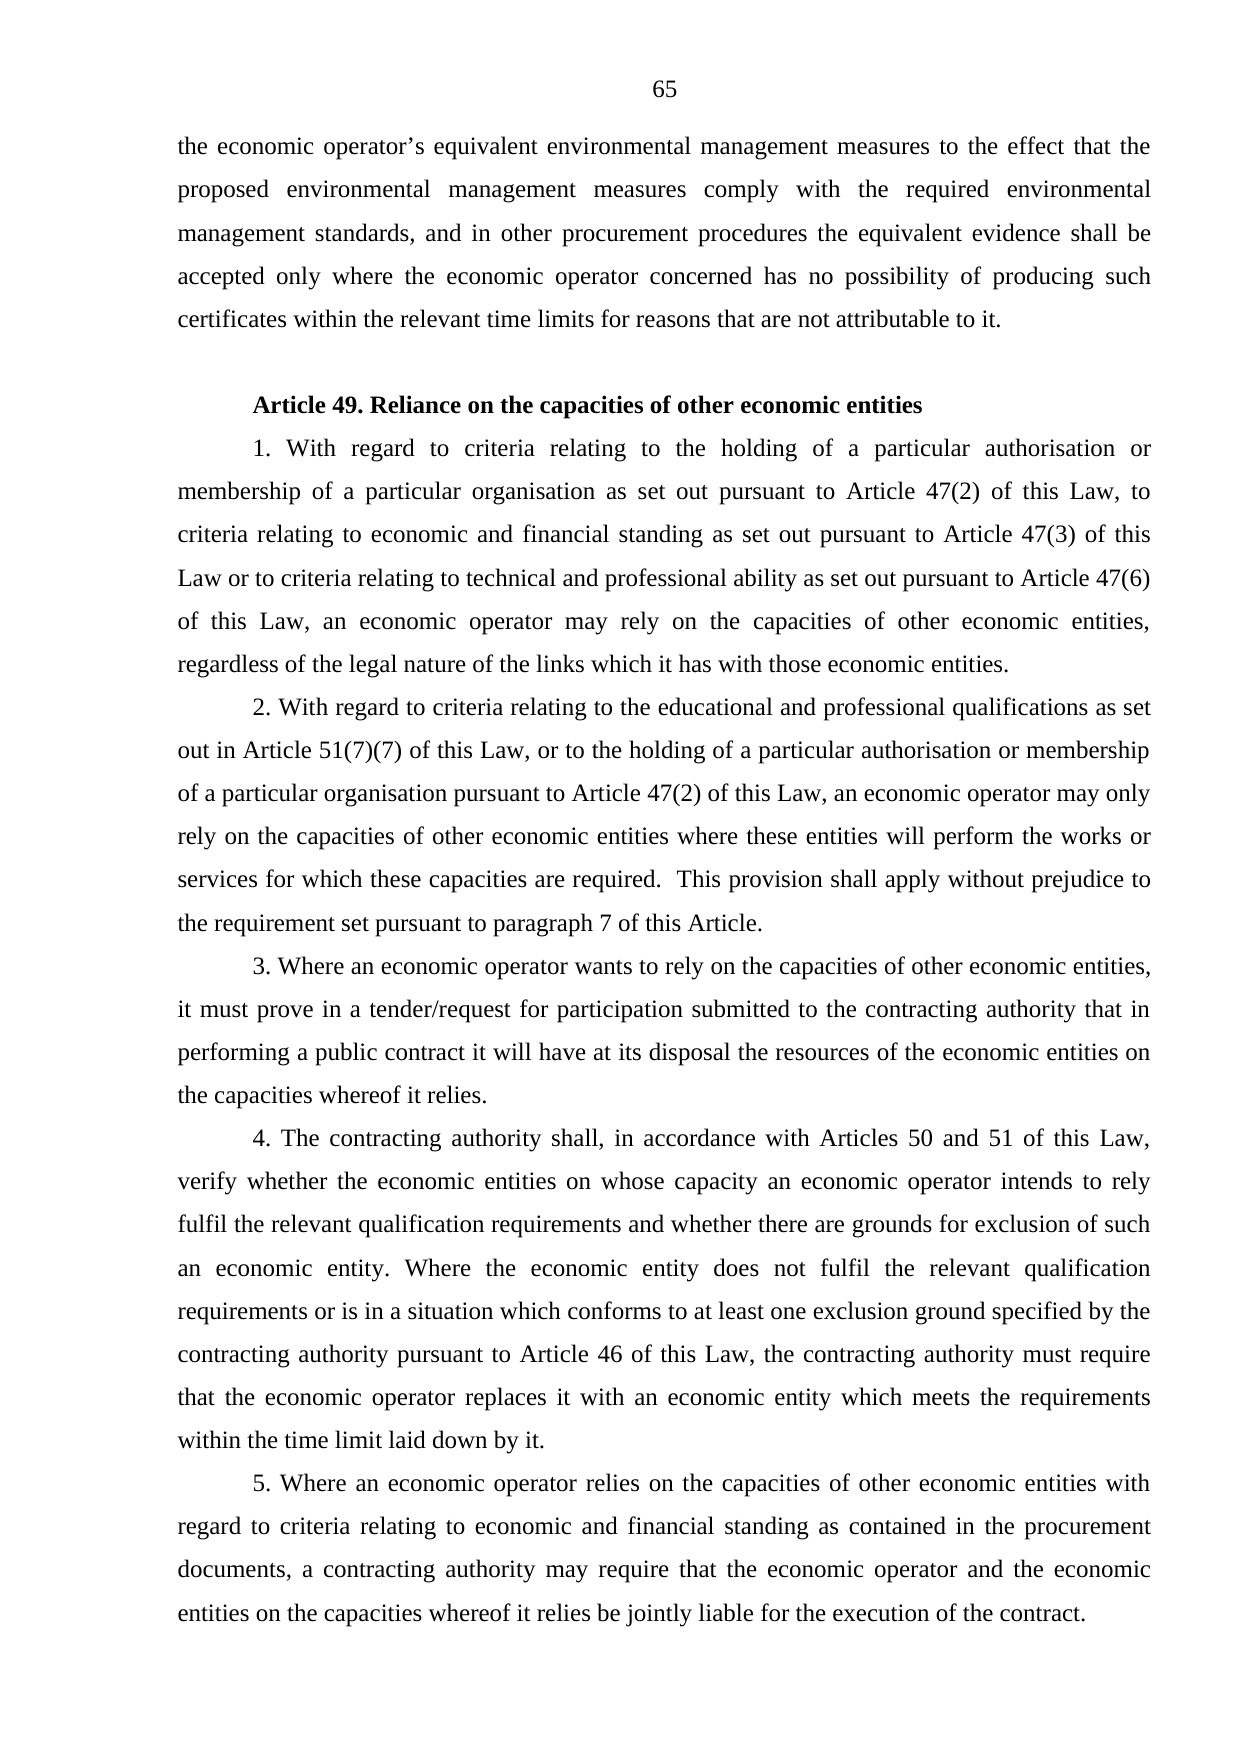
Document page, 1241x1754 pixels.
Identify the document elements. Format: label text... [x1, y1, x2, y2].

text the economic operator’s equivalent environmental management measures to the effect that the proposed environmental management measures comply with the required environmental management standards, and in other procurement procedures the equivalent evidence shall be accepted only where the economic operator concerned has no possibility of producing such certificates within the relevant time limits for reasons that are not attributable to it. [177, 131, 1152, 333]
text 1. With regard to criteria relating to the holding of a particular authorisation or membership of a particular organisation as set out pursuant to Article 47(2) of this Law, to criteria relating to economic and financial standing as set out pursuant to Article 47(3) of this Law or to criteria relating to technical and professional ability as set out pursuant to Article 47(6) of this Law, an economic operator may rely on the capacities of other economic entities, regardless of the legal nature of the links which it has with those economic entities. [177, 433, 1152, 678]
text 3. Where an economic operator wants to rely on the capacities of other economic entities, it must prove in a tender/request for participation submitted to the contracting authority that in performing a public contract it will have at its disposal the resources of the economic entities on the capacities whereof it relies. [177, 951, 1152, 1109]
text 5. Where an economic operator relies on the capacities of other economic entities with regard to criteria relating to economic and financial standing as contained in the procurement documents, a contracting authority may require that the economic operator and the economic entities on the capacities whereof it relies be jointly liable for the execution of the contract. [177, 1468, 1152, 1626]
text 2. With regard to criteria relating to the educational and professional qualifications as set out in Article 51(7)(7) of this Law, or to the holding of a particular authorisation or membership of a particular organisation pursuant to Article 47(2) of this Law, an economic operator may only rely on the capacities of other economic entities where these entities will perform the works or services for which these capacities are required. This provision shall apply without prejudice to the requirement set pursuant to paragraph 7 of this Article. [177, 692, 1152, 936]
text Article 49. Reliance on the capacities of other economic entities [177, 390, 1152, 419]
text 4. The contracting authority shall, in accordance with Articles 50 and 51 of this Law, verify whether the economic entities on whose capacity an economic operator intends to rely fulfil the relevant qualification requirements and whether there are grounds for exclusion of such an economic entity. Where the economic entity does not fulfil the relevant qualification requirements or is in a situation which conforms to at least one exclusion ground specified by the contracting authority pursuant to Article 46 of this Law, the contracting authority must require that the economic operator replaces it with an economic entity which meets the requirements within the time limit laid down by it. [177, 1123, 1152, 1454]
